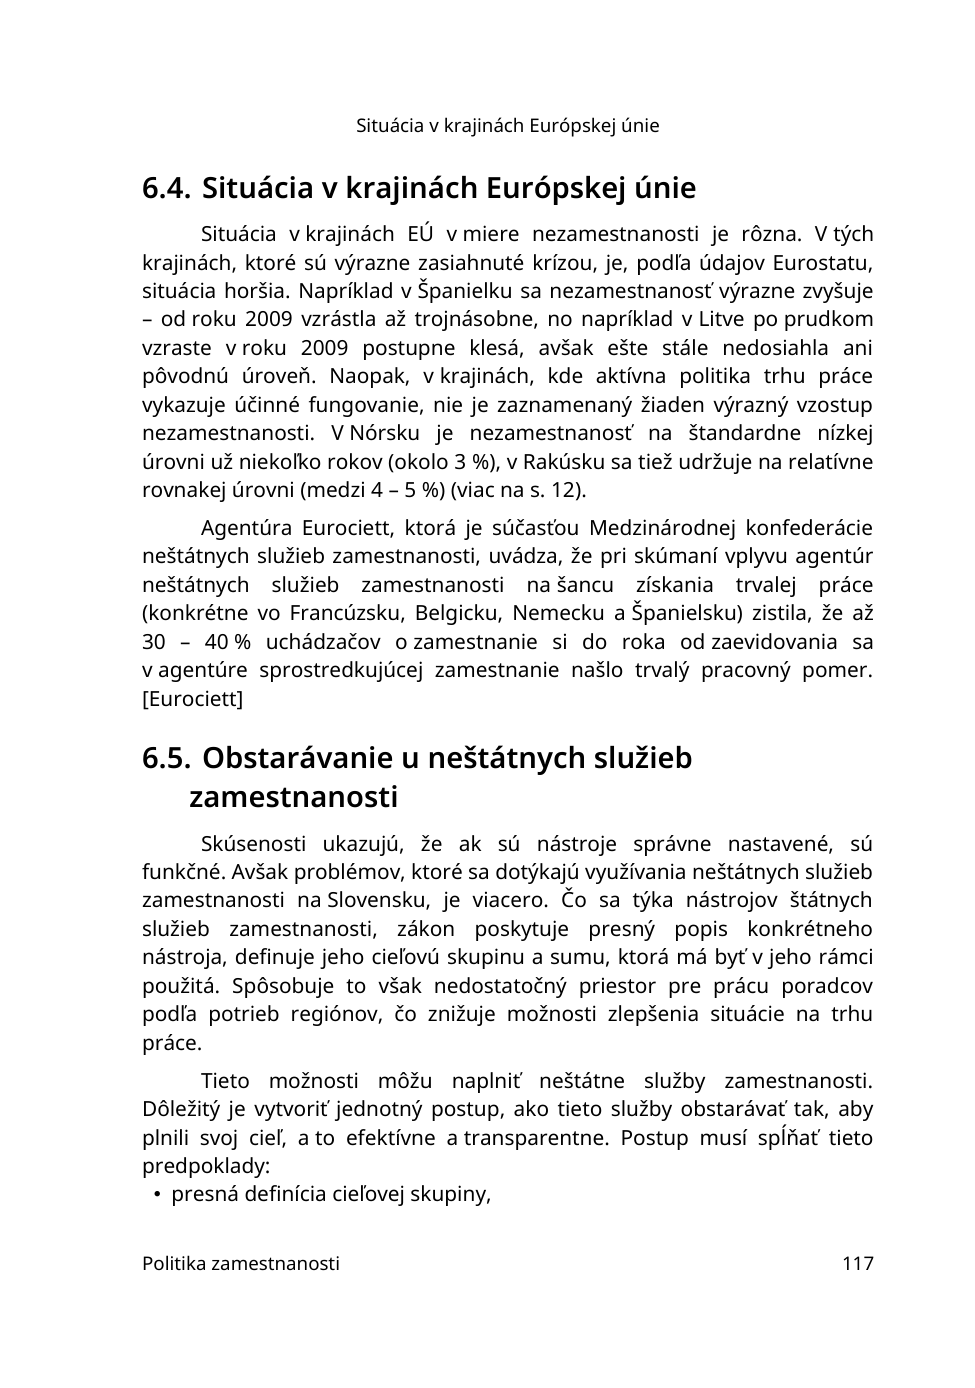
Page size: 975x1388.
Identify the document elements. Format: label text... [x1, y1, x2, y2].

subtitle Situácia v krajinách Európskej únie [142, 167, 874, 207]
subtitle Obstarávanie u neštátnych služieb zamestnanosti [142, 737, 874, 816]
list presná definícia cieľovej skupiny, [153, 1179, 874, 1208]
text Tieto možnosti môžu naplniť neštátne služby zamestnanosti. Dôležitý je vytvoriť jednotný postup, ako tieto služby obstarávať tak, aby plnili svoj cieľ, a to efektívne a transparentne. Postup musí spĺňať tieto predpoklady: [142, 1066, 874, 1179]
text Agentúra Eurociett, ktorá je súčasťou Medzinárodnej konfederácie neštátnych služieb zamestnanosti, uvádza, že pri skúmaní vplyvu agentúr neštátnych služieb zamestnanosti na šancu získania trvalej práce (konkrétne vo Francúzsku, Belgicku, Nemecku a Španielsku) zistila, že až 30 – 40 % uchádzačov o zamestnanie si do roka od zaevidovania sa v agentúre sprostredkujúcej zamestnanie našlo trvalý pracovný pomer. [Eurociett] [142, 513, 874, 712]
text Skúsenosti ukazujú, že ak sú nástroje správne nastavené, sú funkčné. Avšak problémov, ktoré sa dotýkajú využívania neštátnych služieb zamestnanosti na Slovensku, je viacero. Čo sa týka nástrojov štátnych služieb zamestnanosti, zákon poskytuje presný popis konkrétneho nástroja, definuje jeho cieľovú skupinu a sumu, ktorá má byť v jeho rámci použitá. Spôsobuje to však nedostatočný priestor pre prácu poradcov podľa potrieb regiónov, čo znižuje možnosti zlepšenia situácie na trhu práce. [142, 829, 874, 1056]
text Situácia v krajinách EÚ v miere nezamestnanosti je rôzna. V tých krajinách, ktoré sú výrazne zasiahnuté krízou, je, podľa údajov Eurostatu, situácia horšia. Napríklad v Španielku sa nezamestnanosť výrazne zvyšuje – od roku 2009 vzrástla až trojnásobne, no napríklad v Litve po prudkom vzraste v roku 2009 postupne klesá, avšak ešte stále nedosiahla ani pôvodnú úroveň. Naopak, v krajinách, kde aktívna politika trhu práce vykazuje účinné fungovanie, nie je zaznamenaný žiaden výrazný vzostup nezamestnanosti. V Nórsku je nezamestnanosť na štandardne nízkej úrovni už niekoľko rokov (okolo 3 %), v Rakúsku sa tiež udržuje na relatívne rovnakej úrovni (medzi 4 – 5 %) (viac na s. 9). [142, 219, 874, 504]
